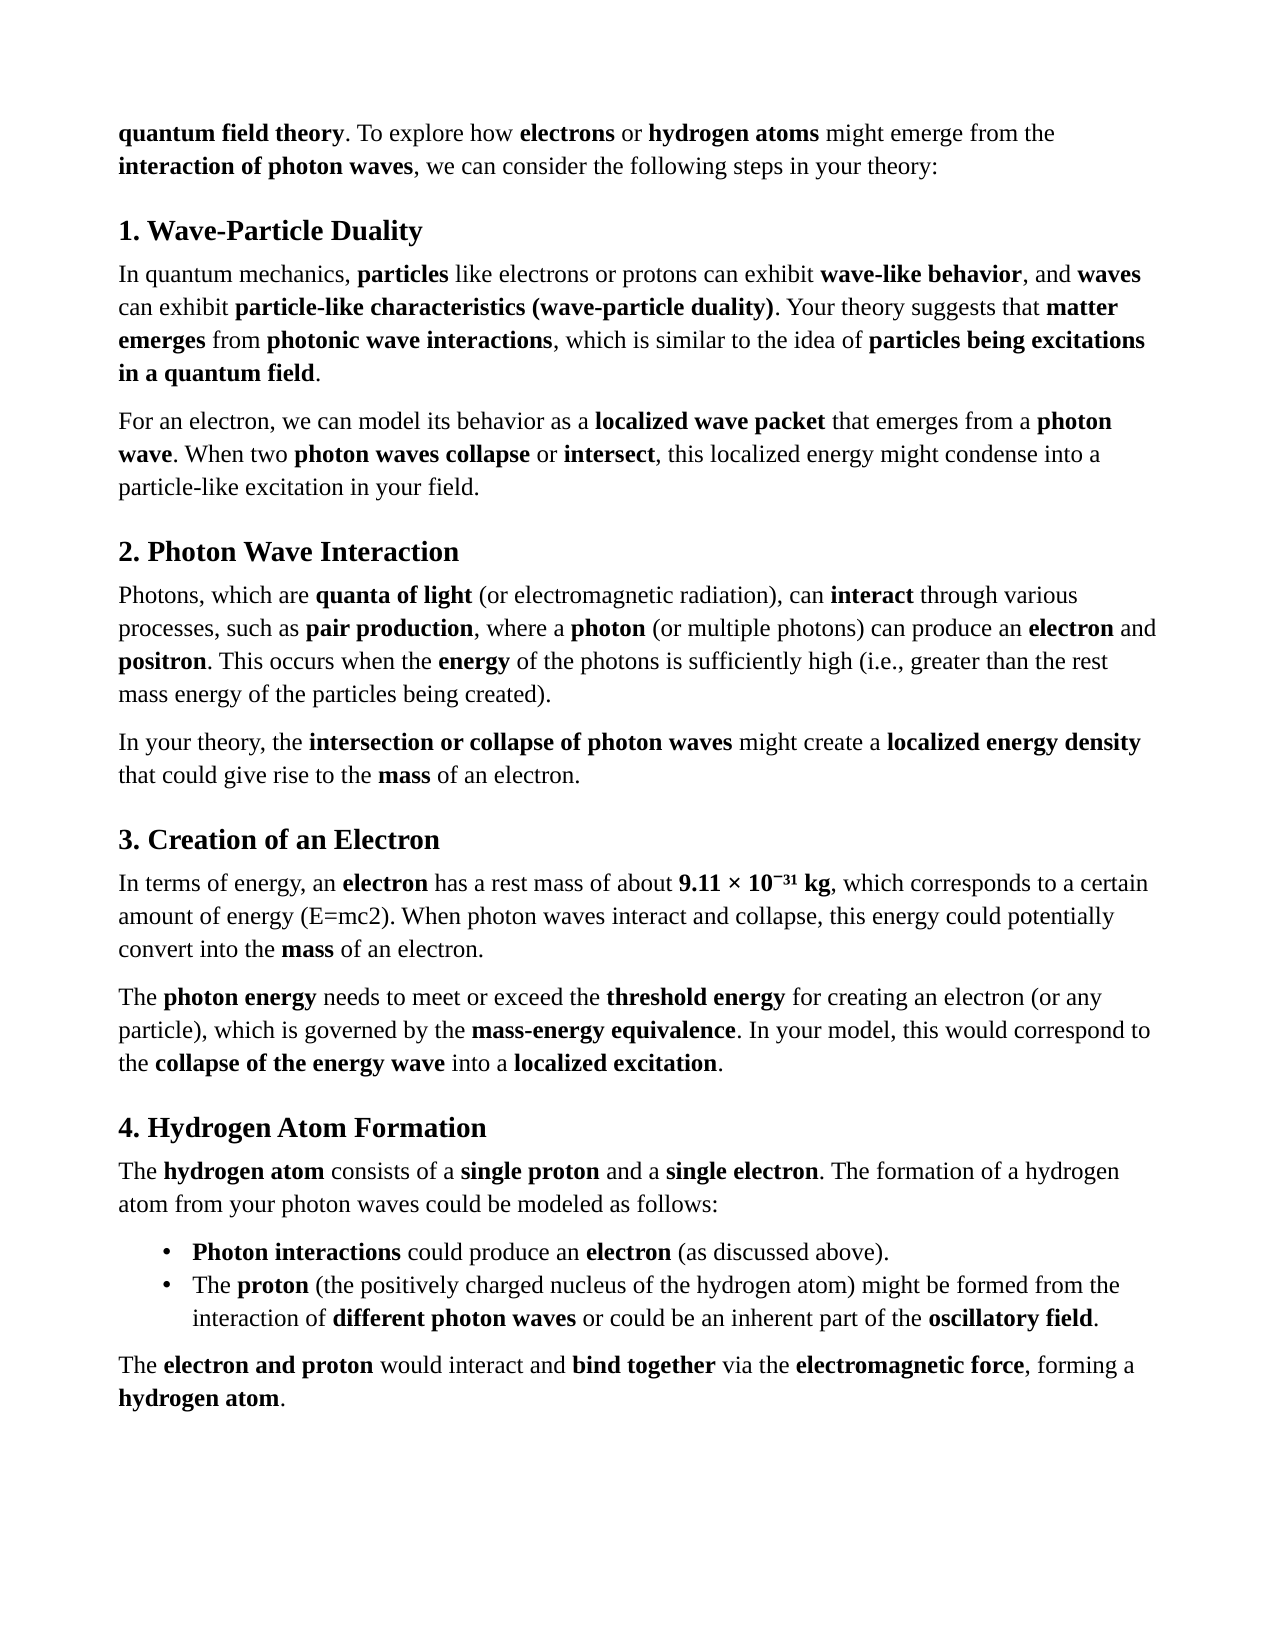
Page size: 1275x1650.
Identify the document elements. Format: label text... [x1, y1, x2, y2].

text In your theory, the intersection or collapse of photon waves might create a localized energy density that could give rise to the mass of an electron. [118, 727, 1157, 789]
text The hydrogen atom consists of a single proton and a single electron. The formation of a hydrogen atom from your photon waves could be modeled as follows: [118, 1156, 1157, 1218]
list The proton (the positively charged nucleus of the hydrogen atom) might be formed from the interaction of different photon waves or could be an inherent part of the oscillatory field. [162, 1270, 1157, 1332]
text In quantum mechanics, particles like electrons or protons can exhibit wave-like behavior, and waves can exhibit particle-like characteristics (wave-particle duality). Your theory suggests that matter emerges from photonic wave interactions, which is similar to the idea of particles being excitations in a quantum field. [118, 259, 1157, 387]
subtitle 4. Hydrogen Atom Formation [118, 1110, 1157, 1144]
text For an electron, we can model its behavior as a localized wave packet that emerges from a photon wave. When two photon waves collapse or intersect, this localized energy might condense into a particle-like excitation in your field. [118, 406, 1157, 501]
subtitle 1. Wave-Particle Duality [118, 213, 1157, 247]
list Photon interactions could produce an electron (as discussed above). [162, 1237, 1157, 1266]
text Photons, which are quanta of light (or electromagnetic radiation), can interact through various processes, such as pair production, where a photon (or multiple photons) can produce an electron and positron. This occurs when the energy of the photons is sufficiently high (i.e., greater than the rest mass energy of the particles being created). [118, 580, 1157, 708]
subtitle 2. Photon Wave Interaction [118, 534, 1157, 568]
subtitle 3. Creation of an Electron [118, 822, 1157, 856]
text quantum field theory. To explore how electrons or hydrogen atoms might emerge from the interaction of photon waves, we can consider the following steps in your theory: [118, 118, 1157, 180]
text The photon energy needs to meet or exceed the threshold energy for creating an electron (or any particle), which is governed by the mass-energy equivalence. In your model, this would correspond to the collapse of the energy wave into a localized excitation. [118, 982, 1157, 1077]
text The electron and proton would interact and bind together via the electromagnetic force, forming a hydrogen atom. [118, 1350, 1157, 1412]
text In terms of energy, an electron has a rest mass of about 9.11 × 10⁻³¹ kg, which corresponds to a certain amount of energy (E=mc2). When photon waves interact and collapse, this energy could potentially convert into the mass of an electron. [118, 868, 1157, 963]
